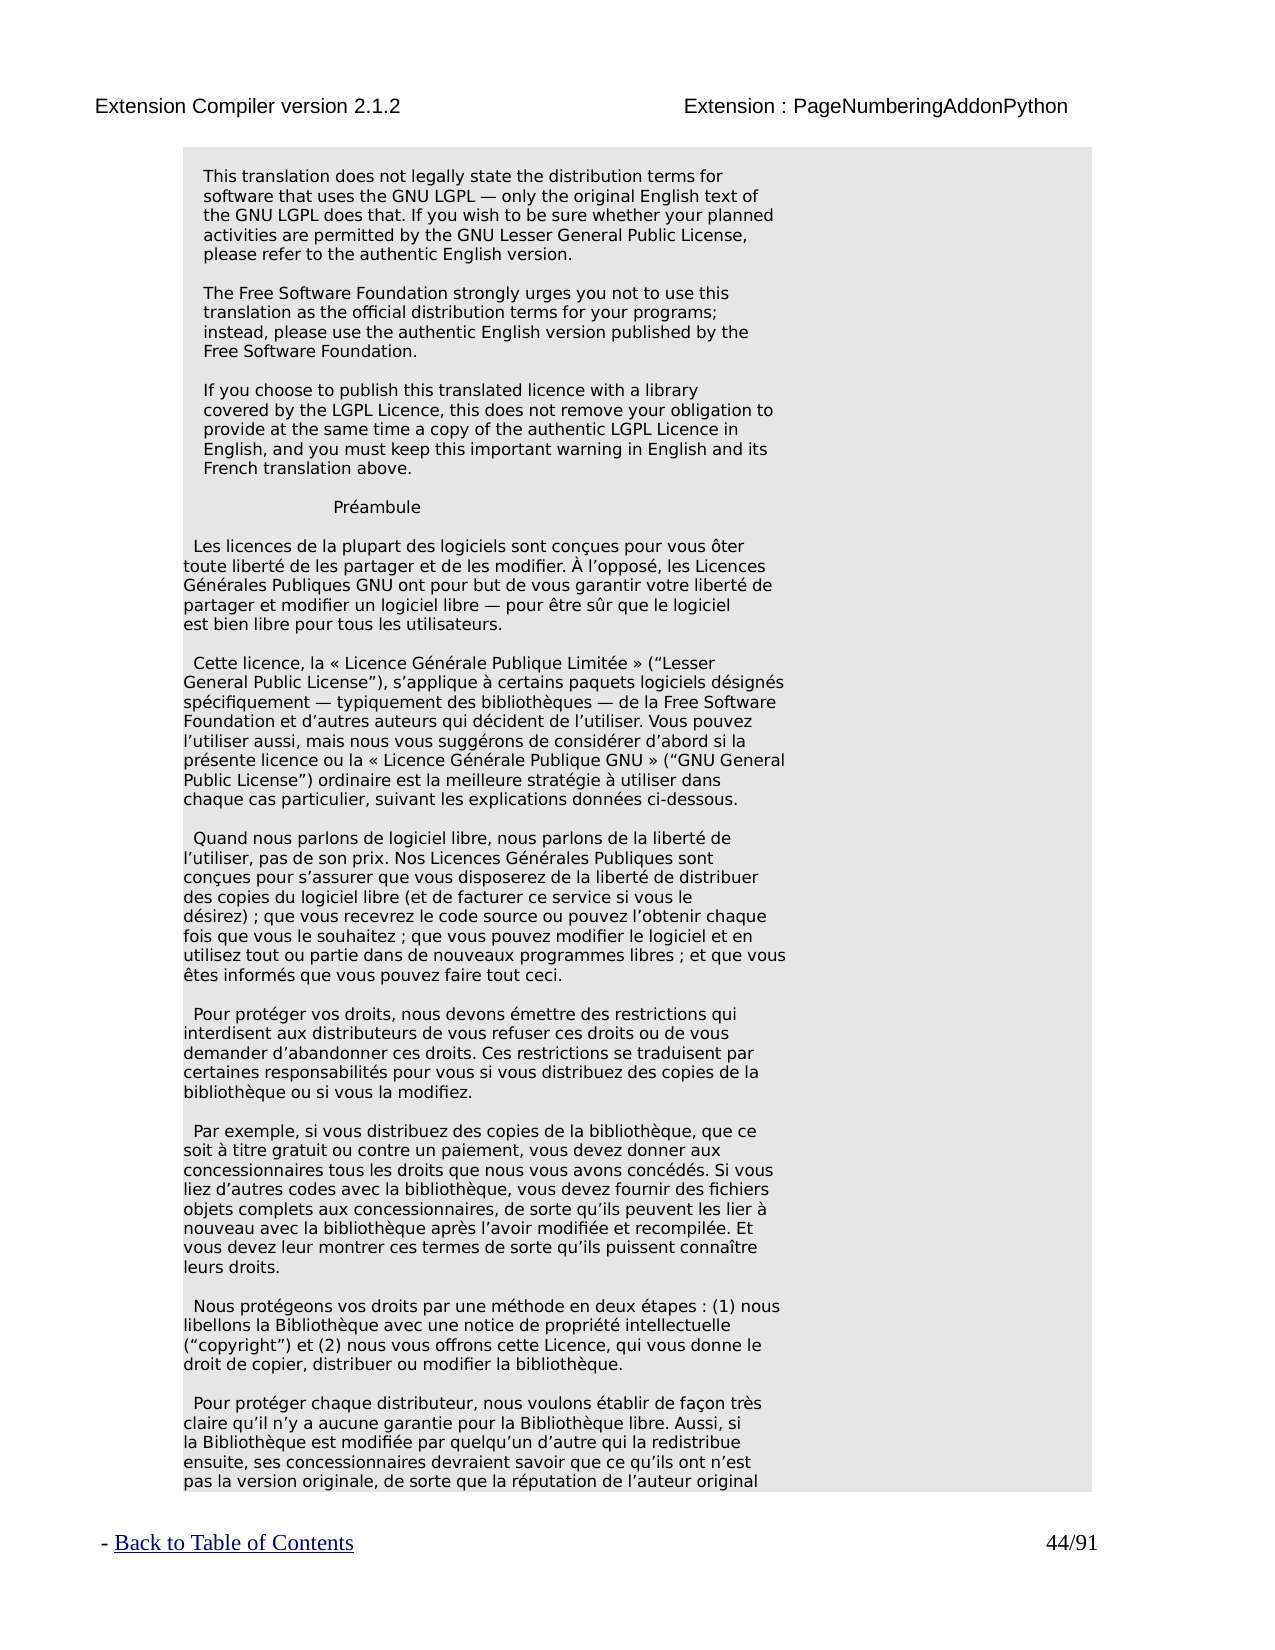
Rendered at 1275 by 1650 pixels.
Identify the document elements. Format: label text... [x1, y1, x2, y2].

text Les licences de la plupart des logiciels sont conçues pour vous ôter [183, 537, 1092, 557]
text toute liberté de les partager et de les modifier. À l’opposé, les Licences [183, 557, 1092, 576]
text fois que vous le souhaitez ; que vous pouvez modifier le logiciel et en [183, 927, 1092, 946]
text conçues pour s’assurer que vous disposerez de la liberté de distribuer [183, 868, 1092, 888]
text utilisez tout ou partie dans de nouveaux programmes libres ; et que vous [183, 946, 1092, 966]
text Pour protéger chaque distributeur, nous voulons établir de façon très [183, 1394, 1092, 1414]
text est bien libre pour tous les utilisateurs. [183, 615, 1092, 634]
text l’utiliser, pas de son prix. Nos Licences Générales Publiques sont [183, 849, 1092, 868]
text French translation above. [183, 459, 1092, 479]
text liez d’autres codes avec la bibliothèque, vous devez fournir des fichiers [183, 1180, 1092, 1199]
text English, and you must keep this important warning in English and its [183, 440, 1092, 459]
text ensuite, ses concessionnaires devraient savoir que ce qu’ils ont n’est [183, 1453, 1092, 1472]
text soit à titre gratuit ou contre un paiement, vous devez donner aux [183, 1141, 1092, 1160]
text Cette licence, la « Licence Générale Publique Limitée » (“Lesser [183, 654, 1092, 673]
text The Free Software Foundation strongly urges you not to use this [183, 284, 1092, 303]
text Préambule [183, 498, 1092, 518]
text partager et modifier un logiciel libre — pour être sûr que le logiciel [183, 596, 1092, 615]
text des copies du logiciel libre (et de facturer ce service si vous le [183, 888, 1092, 907]
text Pour protéger vos droits, nous devons émettre des restrictions qui [183, 1004, 1092, 1024]
text libellons la Bibliothèque avec une notice de propriété intellectuelle [183, 1316, 1092, 1336]
text Public License”) ordinaire est la meilleure stratégie à utiliser dans [183, 771, 1092, 790]
text Foundation et d’autres auteurs qui décident de l’utiliser. Vous pouvez [183, 712, 1092, 732]
text Par exemple, si vous distribuez des copies de la bibliothèque, que ce [183, 1121, 1092, 1141]
text certaines responsabilités pour vous si vous distribuez des copies de la [183, 1063, 1092, 1082]
text please refer to the authentic English version. [183, 245, 1092, 264]
text Générales Publiques GNU ont pour but de vous garantir votre liberté de [183, 576, 1092, 596]
text Nous protégeons vos droits par une méthode en deux étapes : (1) nous [183, 1297, 1092, 1316]
text vous devez leur montrer ces termes de sorte qu’ils puissent connaître [183, 1238, 1092, 1258]
text droit de copier, distribuer ou modifier la bibliothèque. [183, 1355, 1092, 1375]
text concessionnaires tous les droits que nous vous avons concédés. Si vous [183, 1160, 1092, 1180]
text instead, please use the authentic English version published by the [183, 323, 1092, 342]
text objets complets aux concessionnaires, de sorte qu’ils peuvent les lier à [183, 1199, 1092, 1219]
text software that uses the GNU LGPL — only the original English text of [183, 186, 1092, 206]
text leurs droits. [183, 1258, 1092, 1277]
text provide at the same time a copy of the authentic LGPL Licence in [183, 420, 1092, 440]
text pas la version originale, de sorte que la réputation de l’auteur original [183, 1472, 1092, 1492]
text General Public License”), s’applique à certains paquets logiciels désignés [183, 673, 1092, 693]
text (“copyright”) et (2) nous vous offrons cette Licence, qui vous donne le [183, 1336, 1092, 1355]
text translation as the official distribution terms for your programs; [183, 303, 1092, 323]
text nouveau avec la bibliothèque après l’avoir modifiée et recompilée. Et [183, 1219, 1092, 1238]
text claire qu’il n’y a aucune garantie pour la Bibliothèque libre. Aussi, si [183, 1414, 1092, 1433]
text interdisent aux distributeurs de vous refuser ces droits ou de vous [183, 1024, 1092, 1043]
text This translation does not legally state the distribution terms for [183, 167, 1092, 186]
text l’utiliser aussi, mais nous vous suggérons de considérer d’abord si la [183, 732, 1092, 751]
text désirez) ; que vous recevrez le code source ou pouvez l’obtenir chaque [183, 907, 1092, 927]
text demander d’abandonner ces droits. Ces restrictions se traduisent par [183, 1043, 1092, 1063]
text présente licence ou la « Licence Générale Publique GNU » (“GNU General [183, 751, 1092, 771]
text If you choose to publish this translated licence with a library [183, 381, 1092, 401]
text la Bibliothèque est modifiée par quelqu’un d’autre qui la redistribue [183, 1433, 1092, 1453]
text êtes informés que vous pouvez faire tout ceci. [183, 966, 1092, 985]
text activities are permitted by the GNU Lesser General Public License, [183, 225, 1092, 245]
text spécifiquement — typiquement des bibliothèques — de la Free Software [183, 693, 1092, 712]
text covered by the LGPL Licence, this does not remove your obligation to [183, 401, 1092, 420]
text bibliothèque ou si vous la modifiez. [183, 1082, 1092, 1102]
text Free Software Foundation. [183, 342, 1092, 362]
text Quand nous parlons de logiciel libre, nous parlons de la liberté de [183, 829, 1092, 849]
text the GNU LGPL does that. If you wish to be sure whether your planned [183, 206, 1092, 225]
text chaque cas particulier, suivant les explications données ci-dessous. [183, 790, 1092, 810]
